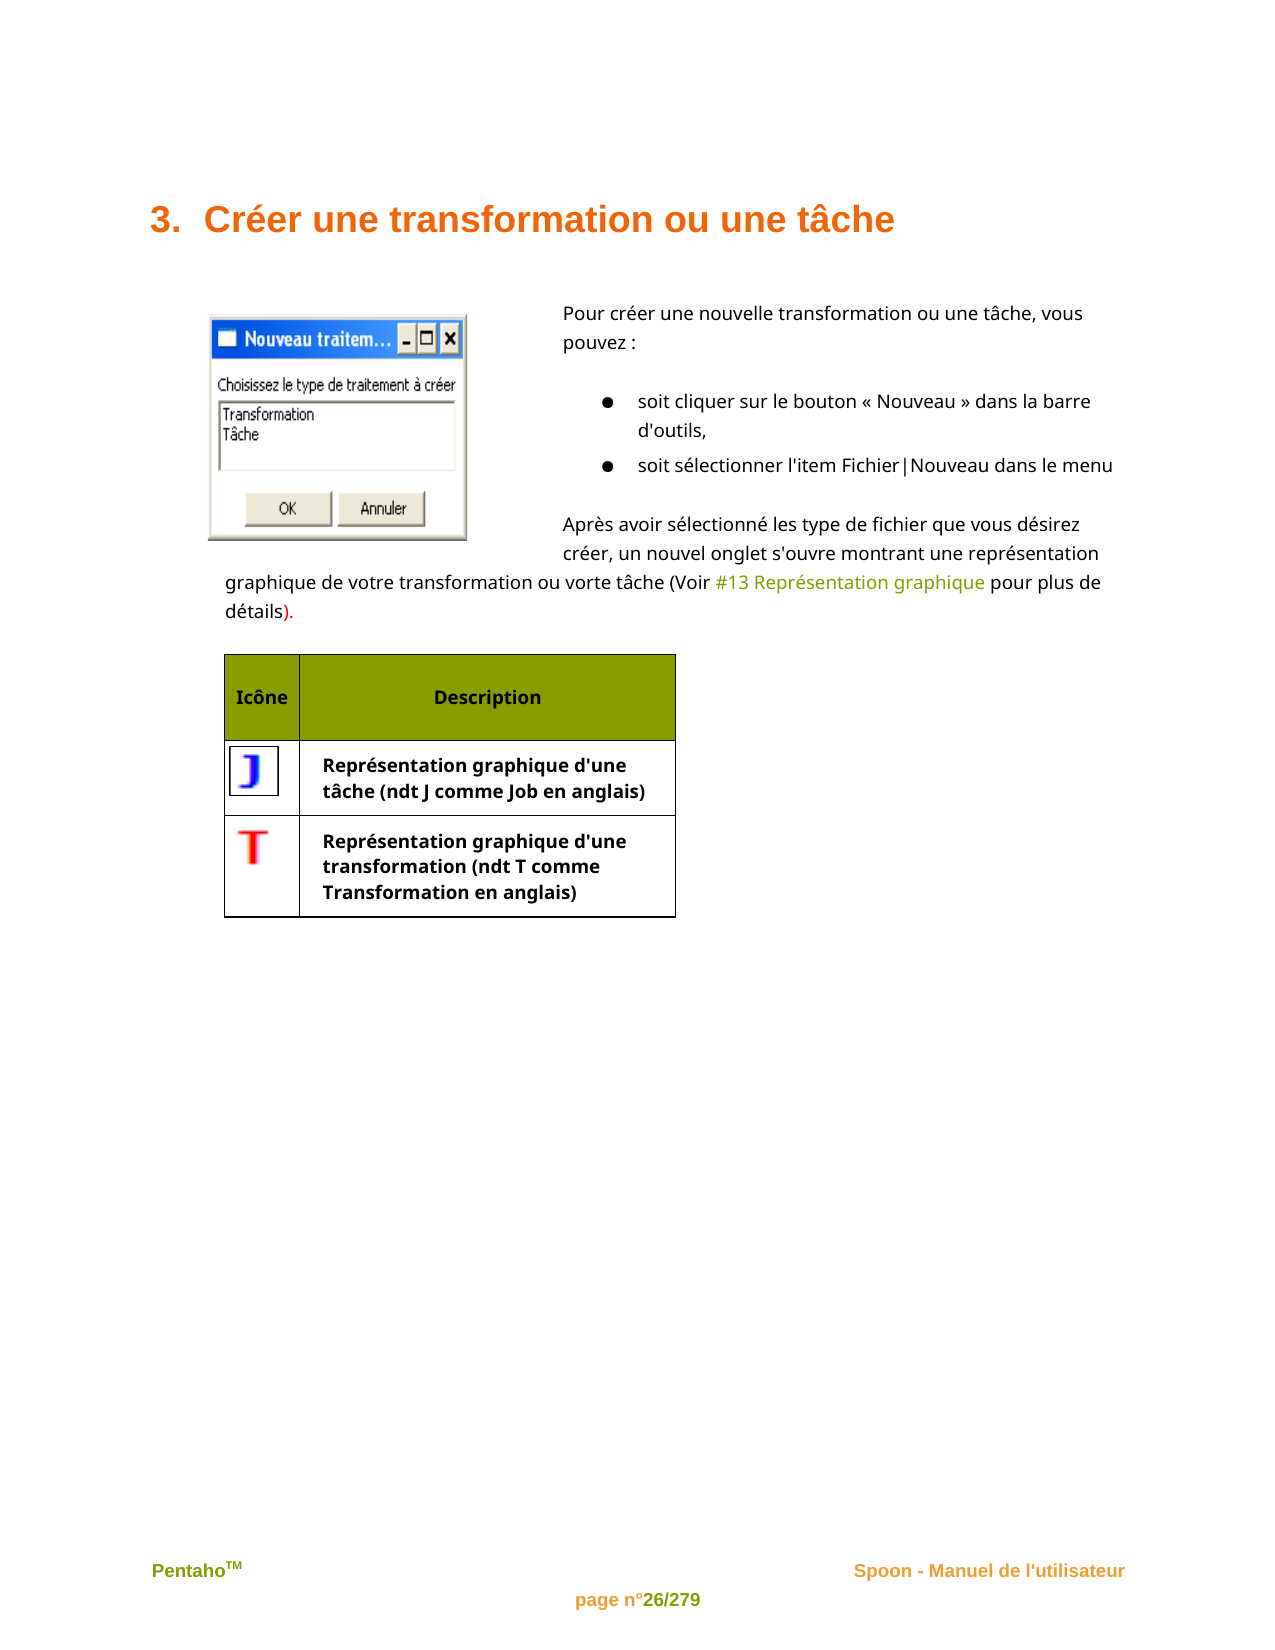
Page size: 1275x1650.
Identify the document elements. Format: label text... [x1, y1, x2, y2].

table_cell Représentation graphique d'une transformation (ndt T comme Transformation en anglais) [300, 816, 675, 916]
table_header Icône [225, 655, 299, 740]
table_cell Représentation graphique d'une tâche (ndt J comme Job en anglais) [300, 741, 675, 815]
table_cell [225, 741, 299, 815]
picture [207, 314, 468, 541]
subtitle Créer une transformation ou une tâche [150, 209, 1125, 238]
table_header Description [300, 655, 675, 740]
list soit cliquer sur le bouton « Nouveau » dans la barre d'outils, [469, 385, 1125, 443]
picture [230, 826, 278, 871]
text Pour créer une nouvelle transformation ou une tâche, vous pouvez : [206, 297, 1125, 314]
table_cell [225, 816, 299, 916]
text Après avoir sélectionné les type de fichier que vous désirez créer, un nouvel onglet s'ouvre montrant une représentation graphique de votre transformation ou vorte tâche (Voir #13 Représentation graphique pour plus de détails). [225, 508, 1125, 625]
picture [230, 747, 278, 795]
list soit sélectionner l'item Fichier|Nouveau dans le menu [469, 449, 1125, 478]
